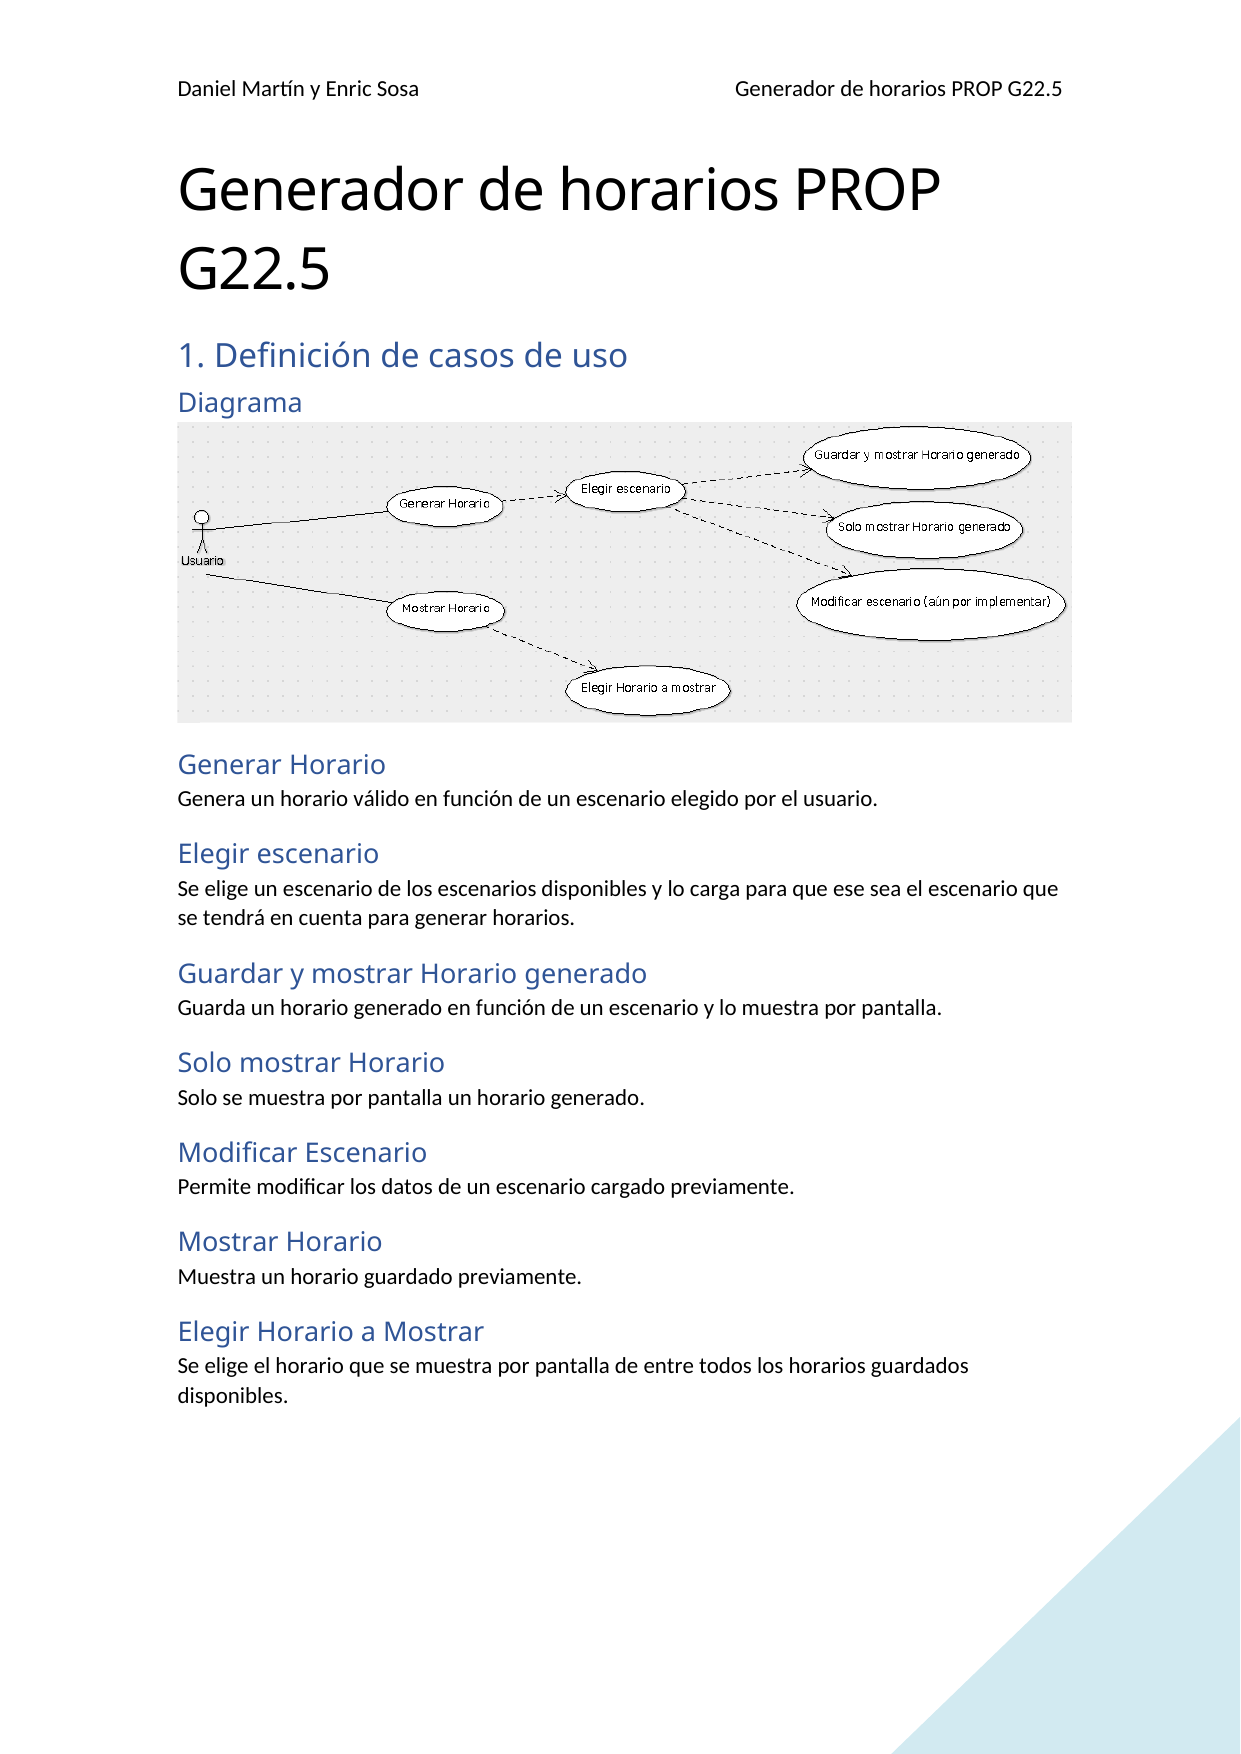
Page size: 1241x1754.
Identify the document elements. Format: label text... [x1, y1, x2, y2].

subtitle Solo mostrar Horario [177, 1044, 1063, 1081]
subtitle Guardar y mostrar Horario generado [177, 954, 1063, 991]
subtitle Elegir Horario a Mostrar [177, 1312, 1063, 1349]
subtitle 1. Definición de casos de uso [177, 332, 1063, 377]
text Se elige un escenario de los escenarios disponibles y lo carga para que ese sea el escenario que se tendrá en cuenta para generar horarios. [177, 874, 1063, 932]
subtitle Mostrar Horario [177, 1223, 1063, 1260]
text Muestra un horario guardado previamente. [177, 1262, 1063, 1290]
text Genera un horario válido en función de un escenario elegido por el usuario. [177, 784, 1063, 812]
text Permite modificar los datos de un escenario cargado previamente. [177, 1172, 1063, 1200]
text Solo se muestra por pantalla un horario generado. [177, 1083, 1063, 1111]
text Generador de horarios PROP G22.5 [177, 148, 1063, 307]
subtitle Diagrama [177, 384, 1063, 421]
text Guarda un horario generado en función de un escenario y lo muestra por pantalla. [177, 993, 1063, 1021]
subtitle Elegir escenario [177, 835, 1063, 872]
subtitle Generar Horario [177, 745, 1063, 782]
subtitle Modificar Escenario [177, 1133, 1063, 1170]
text Se elige el horario que se muestra por pantalla de entre todos los horarios guardados disponibles. [177, 1351, 1063, 1409]
